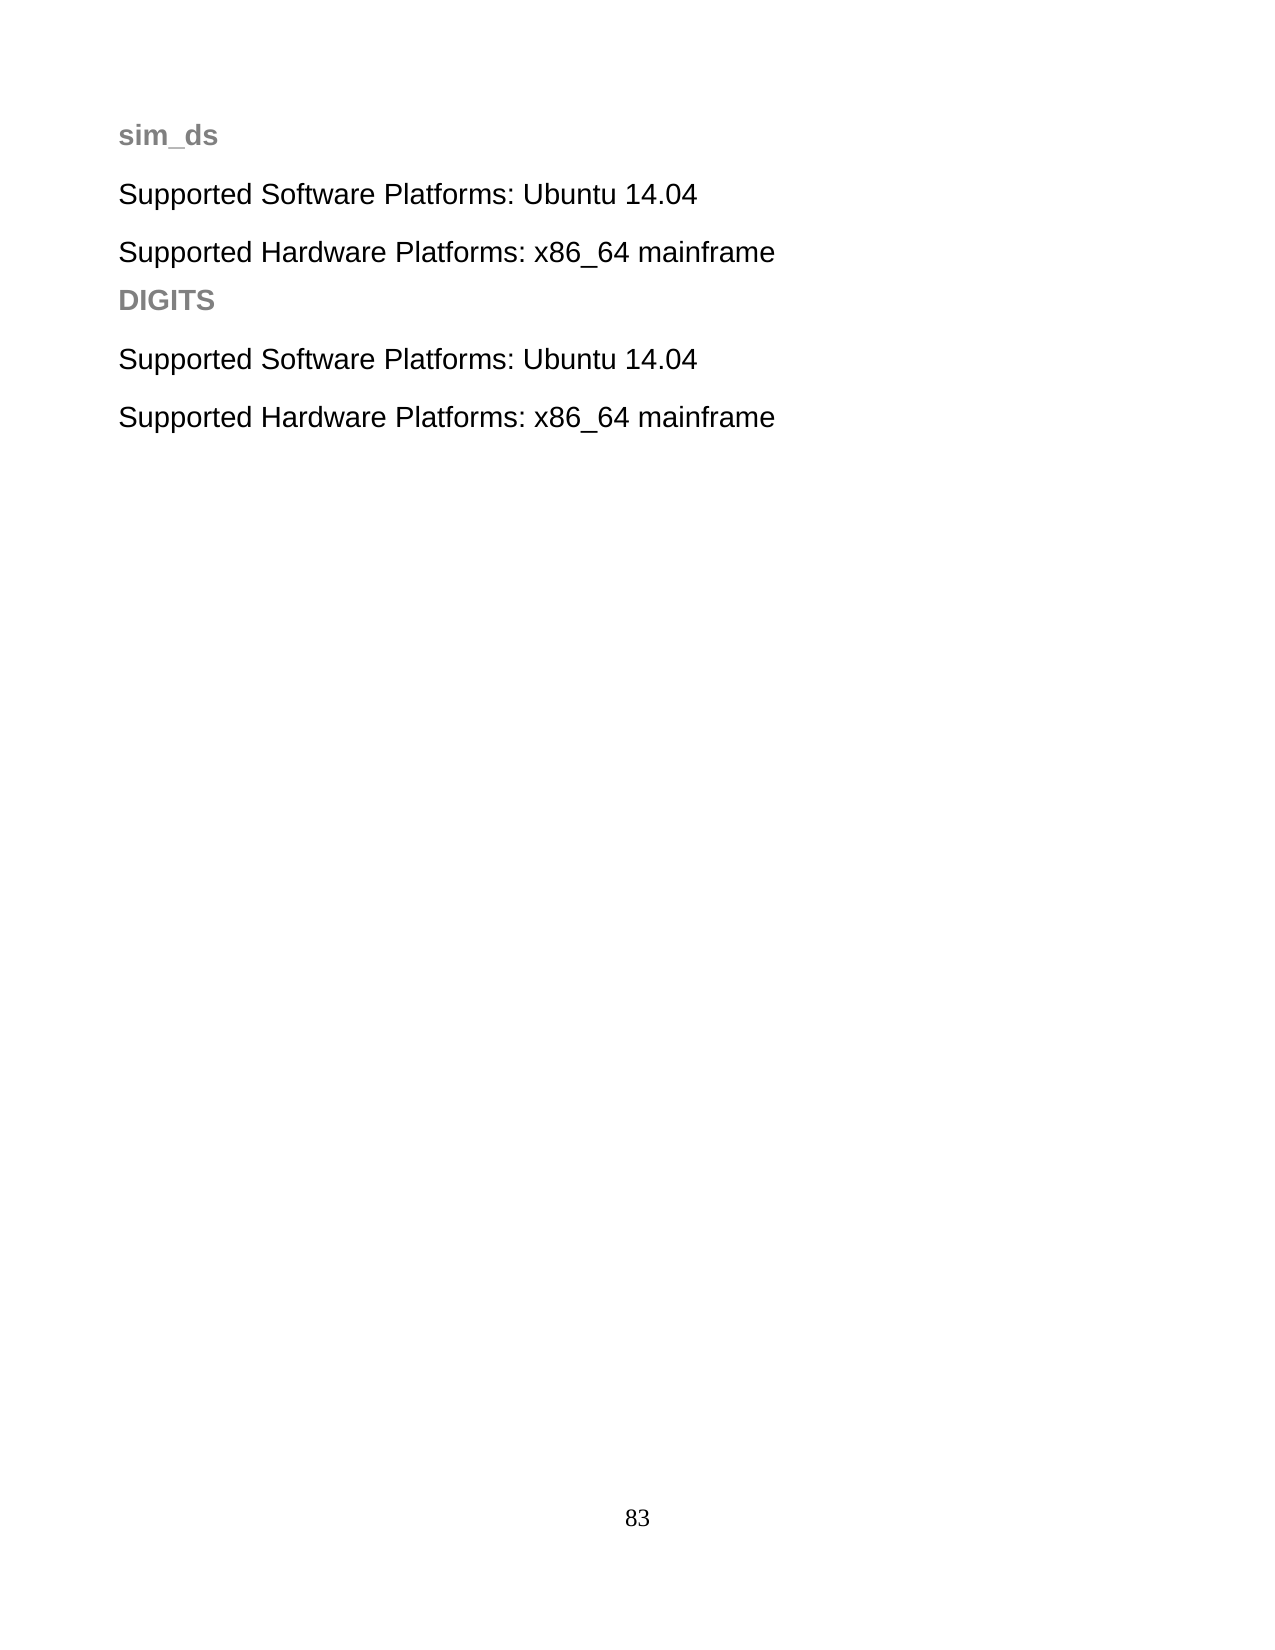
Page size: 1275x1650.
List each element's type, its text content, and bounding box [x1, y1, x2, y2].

subtitle Supported Software Platforms: Ubuntu 14.04 [118, 177, 1157, 210]
subtitle sim_ds [118, 118, 1157, 152]
subtitle Supported Hardware Platforms: x86_64 mainframe [118, 400, 1157, 434]
subtitle DIGITS [118, 283, 1157, 317]
subtitle Supported Hardware Platforms: x86_64 mainframe [118, 235, 1157, 269]
subtitle Supported Software Platforms: Ubuntu 14.04 [118, 342, 1157, 375]
